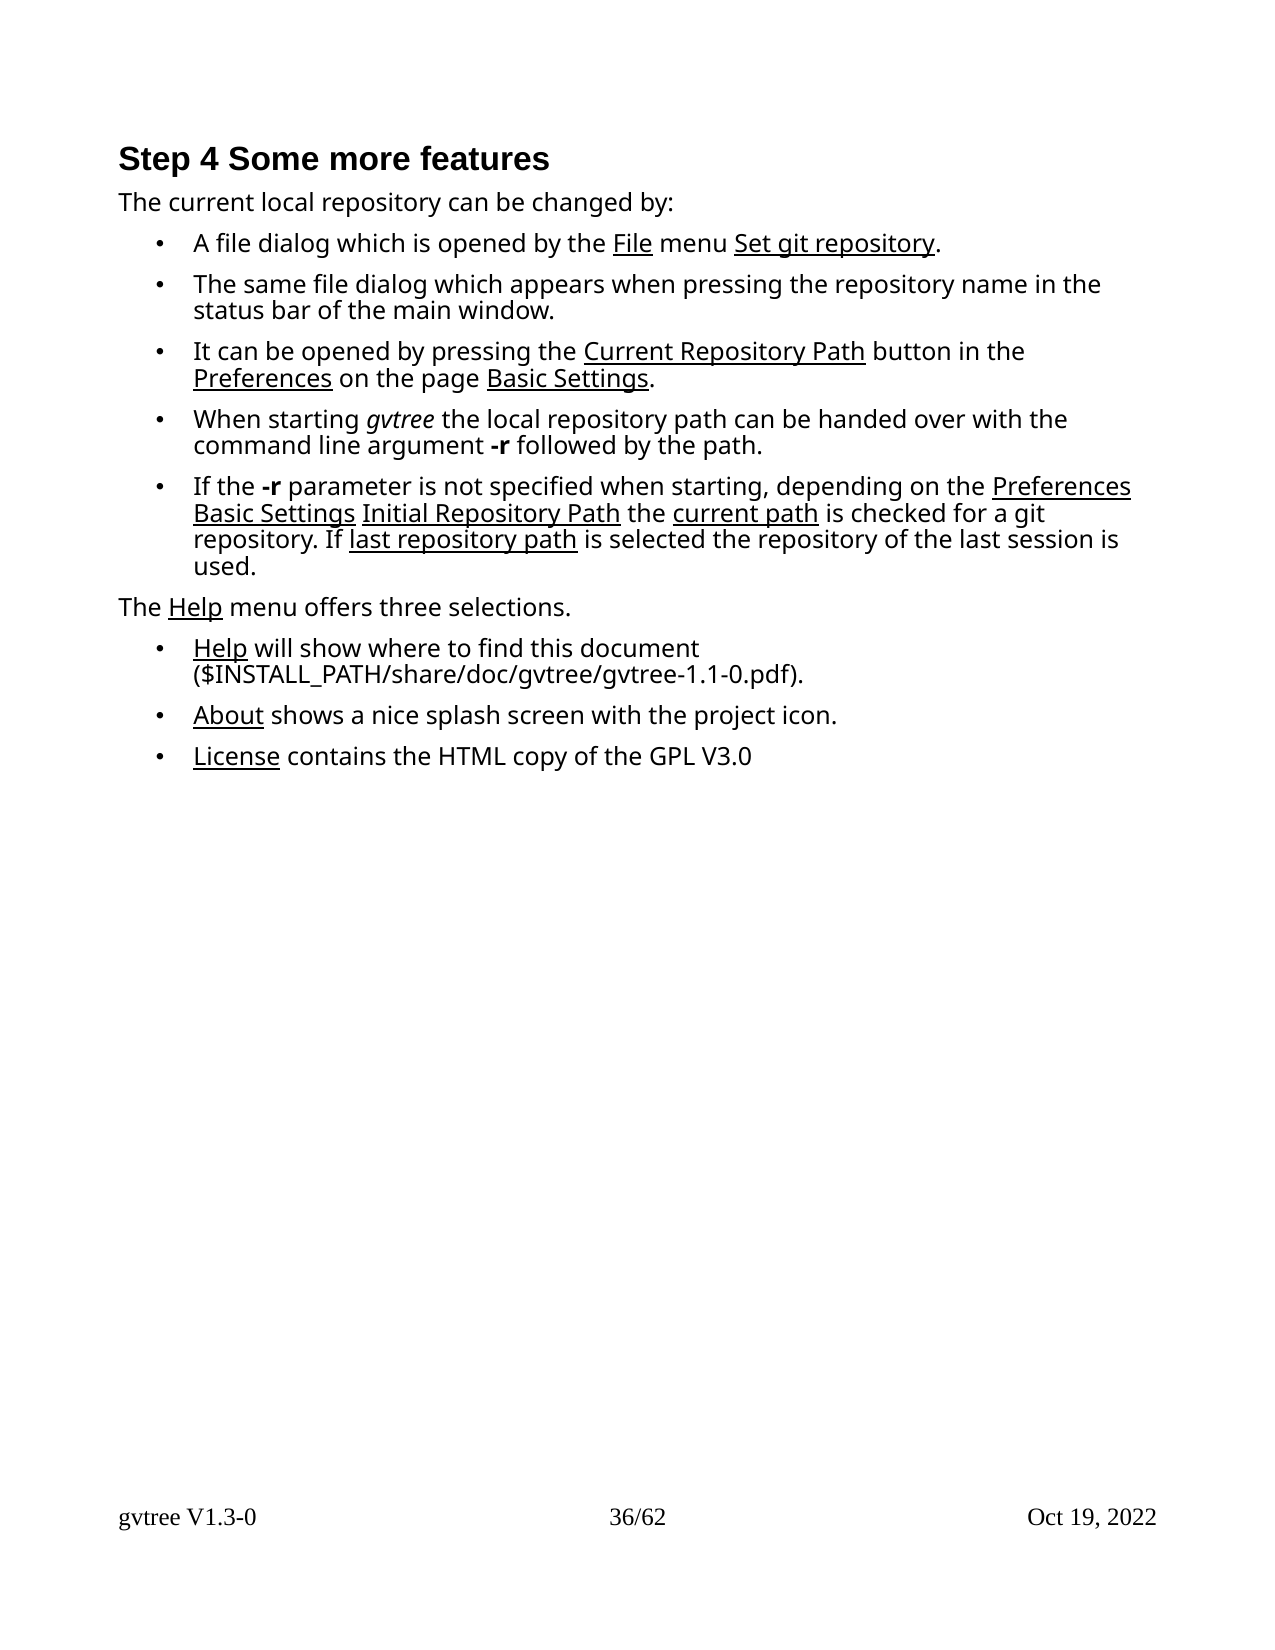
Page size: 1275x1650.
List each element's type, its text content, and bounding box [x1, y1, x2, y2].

text The current local repository can be changed by: [118, 190, 1157, 217]
list A file dialog which is opened by the File menu Set git repository. [156, 231, 1157, 258]
text The Help menu offers three selections. [118, 595, 1157, 622]
list Help will show where to find this document ($INSTALL_PATH/share/doc/gvtree/gvtree-1.1-0.pdf). [156, 636, 1157, 689]
list If the -r parameter is not specified when starting, depending on the Preferences Basic Settings Initial Repository Path the current path is checked for a git repository. If last repository path is selected the repository of the last session is used. [156, 475, 1157, 581]
list It can be opened by pressing the Current Repository Path button in the Preferences on the page Basic Settings. [156, 340, 1157, 393]
list When starting gvtree the local repository path can be handed over with the command line argument -r followed by the path. [156, 407, 1157, 460]
subtitle Step 4 Some more features [118, 139, 1157, 178]
list About shows a nice splash screen with the project icon. [156, 704, 1157, 730]
list The same file dialog which appears when pressing the repository name in the status bar of the main window. [156, 272, 1157, 325]
list License contains the HTML copy of the GPL V3.0 [156, 745, 1157, 771]
